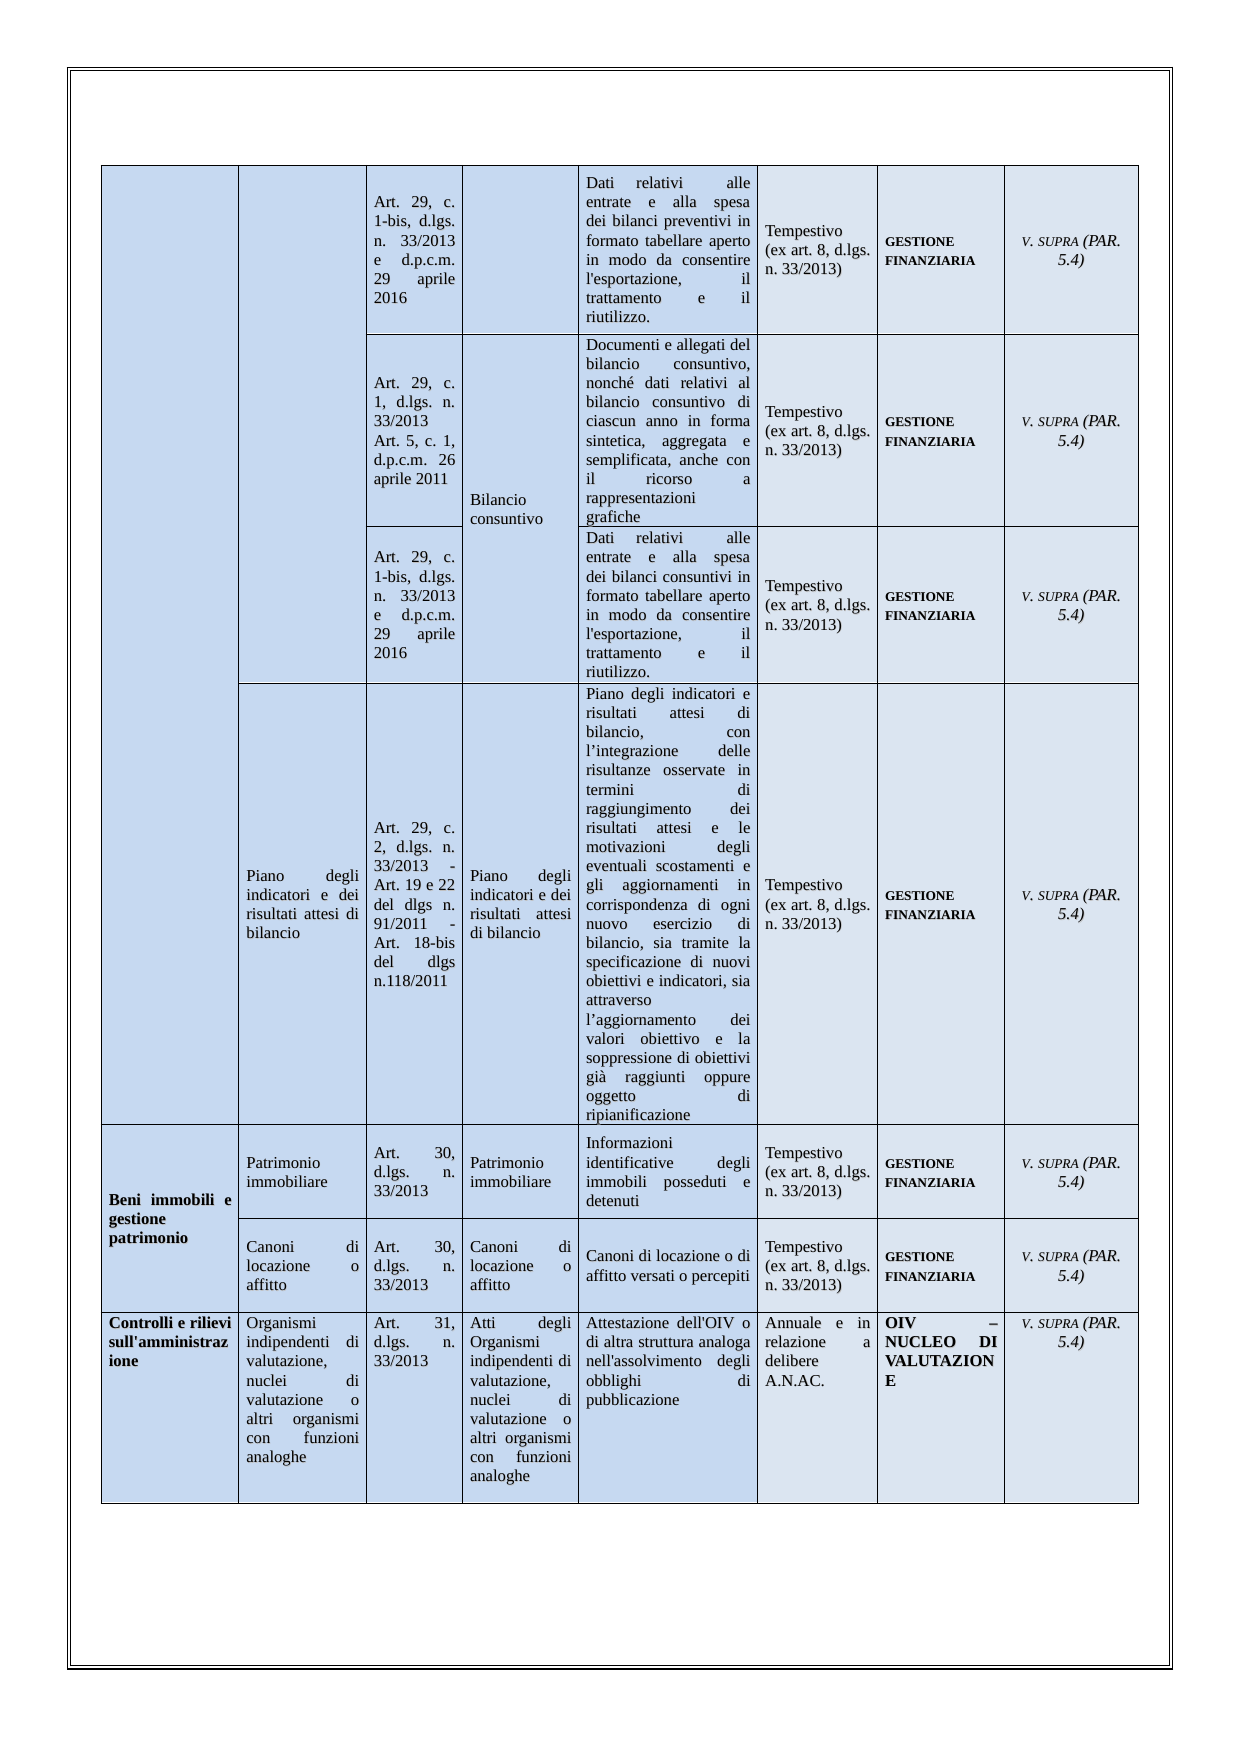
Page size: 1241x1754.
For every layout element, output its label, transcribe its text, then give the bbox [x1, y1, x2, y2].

table_cell Patrimonio immobiliare [463, 1125, 578, 1218]
table_cell Piano degli indicatori e dei risultati attesi di bilancio [239, 684, 366, 1124]
table_cell [463, 166, 578, 333]
table_cell Tempestivo (ex art. 8, d.lgs. n. 33/2013) [758, 166, 877, 333]
table_cell Art. 29, c. 1-bis, d.lgs. n. 33/2013 e d.p.c.m. 29 aprile 2016 [367, 166, 462, 333]
table_cell [239, 166, 366, 682]
table_cell Patrimonio immobiliare [239, 1125, 366, 1218]
table_cell OIV – NUCLEO DI VALUTAZIONE [878, 1313, 1004, 1502]
table_cell Atti degli Organismi indipendenti di valutazione, nuclei di valutazione o altri organismi con funzioni analoghe [463, 1313, 578, 1502]
table_cell Canoni di locazione o affitto [463, 1219, 578, 1312]
table_cell v. supra (PAR. 5.4) [1005, 1313, 1138, 1502]
table_cell Tempestivo (ex art. 8, d.lgs. n. 33/2013) [758, 1125, 877, 1218]
table_cell Dati relativi alle entrate e alla spesa dei bilanci preventivi in formato tabellare aperto in modo da consentire l'esportazione, il trattamento e il riutilizzo. [579, 166, 757, 333]
table_cell Art. 29, c. 1-bis, d.lgs. n. 33/2013 e d.p.c.m. 29 aprile 2016 [367, 527, 462, 682]
table_cell Informazioni identificative degli immobili posseduti e detenuti [579, 1125, 757, 1218]
table_cell Canoni di locazione o affitto [239, 1219, 366, 1312]
table_cell Documenti e allegati del bilancio consuntivo, nonché dati relativi al bilancio consuntivo di ciascun anno in forma sintetica, aggregata e semplificata, anche con il ricorso a rappresentazioni grafiche [579, 335, 757, 526]
table_cell Beni immobili e gestione patrimonio [102, 1125, 238, 1312]
table_cell v. supra (PAR. 5.4) [1005, 1219, 1138, 1312]
table_cell gestione finanziaria [878, 166, 1004, 333]
table_cell Bilancio consuntivo [463, 335, 578, 682]
table_cell Art. 31, d.lgs. n. 33/2013 [367, 1313, 462, 1502]
table_cell Canoni di locazione o di affitto versati o percepiti [579, 1219, 757, 1312]
table_cell v. supra (PAR. 5.4) [1005, 684, 1138, 1124]
table_cell Piano degli indicatori e dei risultati attesi di bilancio [463, 684, 578, 1124]
table_cell Tempestivo (ex art. 8, d.lgs. n. 33/2013) [758, 1219, 877, 1312]
table_cell v. supra (PAR. 5.4) [1005, 166, 1138, 333]
table_cell gestione finanziaria [878, 335, 1004, 526]
table_cell Tempestivo (ex art. 8, d.lgs. n. 33/2013) [758, 335, 877, 526]
table_cell v. supra (PAR. 5.4) [1005, 1125, 1138, 1218]
table_cell gestione finanziaria [878, 1125, 1004, 1218]
table_cell v. supra (PAR. 5.4) [1005, 335, 1138, 526]
table_cell Tempestivo (ex art. 8, d.lgs. n. 33/2013) [758, 527, 877, 682]
table_cell Art. 29, c. 1, d.lgs. n. 33/2013 Art. 5, c. 1, d.p.c.m. 26 aprile 2011 [367, 335, 462, 526]
table_cell Dati relativi alle entrate e alla spesa dei bilanci consuntivi in formato tabellare aperto in modo da consentire l'esportazione, il trattamento e il riutilizzo. [579, 527, 757, 682]
table_cell gestione finanziaria [878, 684, 1004, 1124]
table_cell v. supra (PAR. 5.4) [1005, 527, 1138, 682]
table_cell Art. 30, d.lgs. n. 33/2013 [367, 1219, 462, 1312]
table_cell gestione finanziaria [878, 1219, 1004, 1312]
table_cell Art. 30, d.lgs. n. 33/2013 [367, 1125, 462, 1218]
table_cell [102, 166, 238, 1124]
table_cell Tempestivo (ex art. 8, d.lgs. n. 33/2013) [758, 684, 877, 1124]
table_cell gestione finanziaria [878, 527, 1004, 682]
table_cell Art. 29, c. 2, d.lgs. n. 33/2013 - Art. 19 e 22 del dlgs n. 91/2011 - Art. 18-bis del dlgs n.118/2011 [367, 684, 462, 1124]
table_cell Piano degli indicatori e risultati attesi di bilancio, con l’integrazione delle risultanze osservate in termini di raggiungimento dei risultati attesi e le motivazioni degli eventuali scostamenti e gli aggiornamenti in corrispondenza di ogni nuovo esercizio di bilancio, sia tramite la specificazione di nuovi obiettivi e indicatori, sia attraverso l’aggiornamento dei valori obiettivo e la soppressione di obiettivi già raggiunti oppure oggetto di ripianificazione [579, 684, 757, 1124]
table_cell Organismi indipendenti di valutazione, nuclei di valutazione o altri organismi con funzioni analoghe [239, 1313, 366, 1502]
table_cell Annuale e in relazione a delibere A.N.AC. [758, 1313, 877, 1502]
table_cell Controlli e rilievi sull'amministrazione [102, 1313, 238, 1502]
table_cell Attestazione dell'OIV o di altra struttura analoga nell'assolvimento degli obblighi di pubblicazione [579, 1313, 757, 1502]
